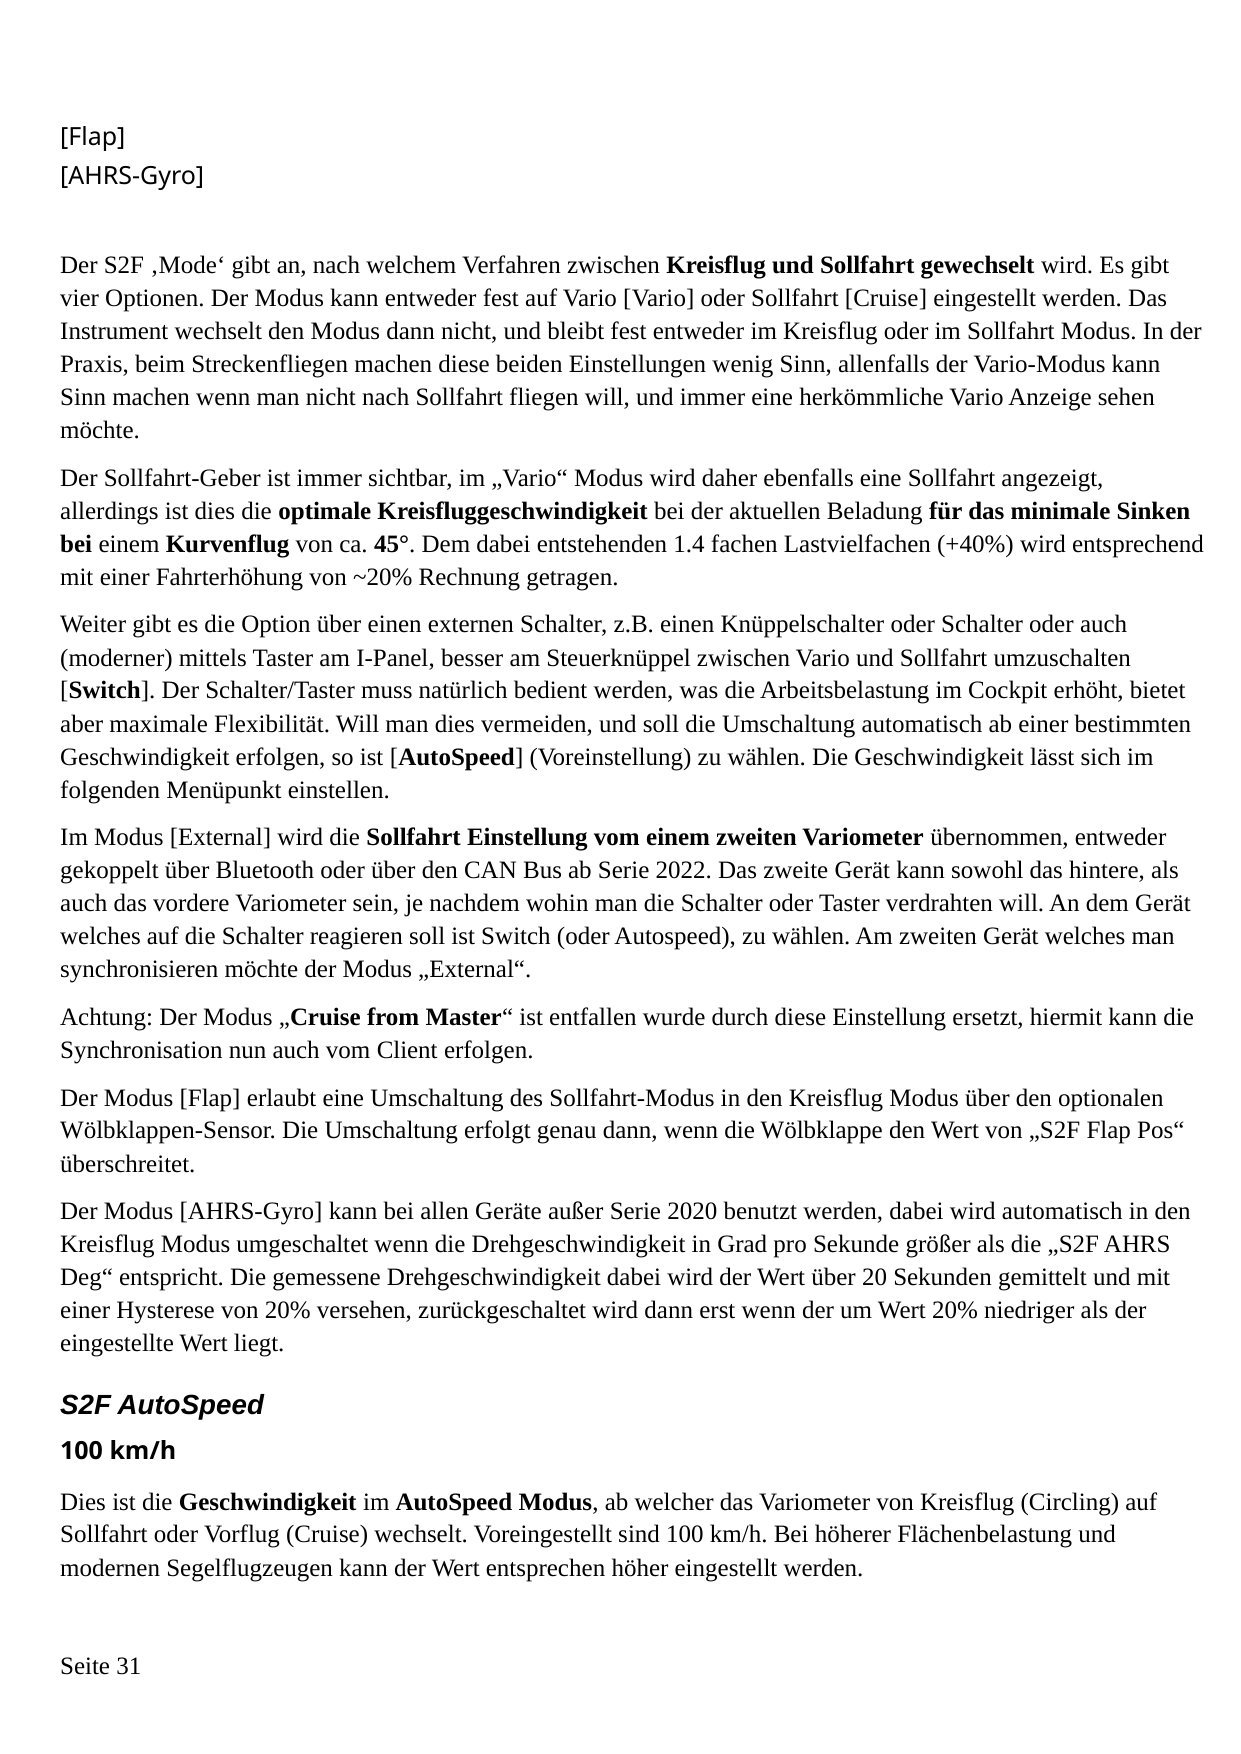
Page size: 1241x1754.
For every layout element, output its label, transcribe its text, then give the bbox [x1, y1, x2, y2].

text Der Sollfahrt-Geber ist immer sichtbar, im „Vario“ Modus wird daher ebenfalls eine Sollfahrt angezeigt, allerdings ist dies die optimale Kreisfluggeschwindigkeit bei der aktuellen Beladung für das minimale Sinken bei einem Kurvenflug von ca. 45°. Dem dabei entstehenden 1.4 fachen Lastvielfachen (+40%) wird entsprechend mit einer Fahrterhöhung von ~20% Rechnung getragen. [60, 463, 1207, 591]
text [Flap] [60, 118, 1207, 152]
text Der S2F ‚Mode‘ gibt an, nach welchem Verfahren zwischen Kreisflug und Sollfahrt gewechselt wird. Es gibt vier Optionen. Der Modus kann entweder fest auf Vario [Vario] oder Sollfahrt [Cruise] eingestellt werden. Das Instrument wechselt den Modus dann nicht, und bleibt fest entweder im Kreisflug oder im Sollfahrt Modus. In der Praxis, beim Streckenfliegen machen diese beiden Einstellungen wenig Sinn, allenfalls der Vario-Modus kann Sinn machen wenn man nicht nach Sollfahrt fliegen will, und immer eine herkömmliche Vario Anzeige sehen möchte. [60, 250, 1207, 444]
text 100 km/h [60, 1433, 1207, 1467]
text Der Modus [Flap] erlaubt eine Umschaltung des Sollfahrt-Modus in den Kreisflug Modus über den optionalen Wölbklappen-Sensor. Die Umschaltung erfolgt genau dann, wenn die Wölbklappe den Wert von „S2F Flap Pos“ überschreitet. [60, 1083, 1207, 1177]
subtitle S2F AutoSpeed [60, 1388, 1207, 1420]
text Der Modus [AHRS-Gyro] kann bei allen Geräte außer Serie 2020 benutzt werden, dabei wird automatisch in den Kreisflug Modus umgeschaltet wenn die Drehgeschwindigkeit in Grad pro Sekunde größer als die „S2F AHRS Deg“ entspricht. Die gemessene Drehgeschwindigkeit dabei wird der Wert über 20 Sekunden gemittelt und mit einer Hysterese von 20% versehen, zurückgeschaltet wird dann erst wenn der um Wert 20% niedriger als der eingestellte Wert liegt. [60, 1196, 1207, 1357]
text [AHRS-Gyro] [60, 157, 1207, 191]
text Achtung: Der Modus „Cruise from Master“ ist entfallen wurde durch diese Einstellung ersetzt, hiermit kann die Synchronisation nun auch vom Client erfolgen. [60, 1002, 1207, 1064]
text Dies ist die Geschwindigkeit im AutoSpeed Modus, ab welcher das Variometer von Kreisflug (Circling) auf Sollfahrt oder Vorflug (Cruise) wechselt. Voreingestellt sind 100 km/h. Bei höherer Flächenbelastung und modernen Segelflugzeugen kann der Wert entsprechen höher eingestellt werden. [60, 1487, 1207, 1581]
text Im Modus [External] wird die Sollfahrt Einstellung vom einem zweiten Variometer übernommen, entweder gekoppelt über Bluetooth oder über den CAN Bus ab Serie 2022. Das zweite Gerät kann sowohl das hintere, als auch das vordere Variometer sein, je nachdem wohin man die Schalter oder Taster verdrahten will. An dem Gerät welches auf die Schalter reagieren soll ist Switch (oder Autospeed), zu wählen. Am zweiten Gerät welches man synchronisieren möchte der Modus „External“. [60, 822, 1207, 983]
text Weiter gibt es die Option über einen externen Schalter, z.B. einen Knüppelschalter oder Schalter oder auch (moderner) mittels Taster am I-Panel, besser am Steuerknüppel zwischen Vario und Sollfahrt umzuschalten [Switch]. Der Schalter/Taster muss natürlich bedient werden, was die Arbeitsbelastung im Cockpit erhöht, bietet aber maximale Flexibilität. Will man dies vermeiden, und soll die Umschaltung automatisch ab einer bestimmten Geschwindigkeit erfolgen, so ist [AutoSpeed] (Voreinstellung) zu wählen. Die Geschwindigkeit lässt sich im folgenden Menüpunkt einstellen. [60, 609, 1207, 803]
